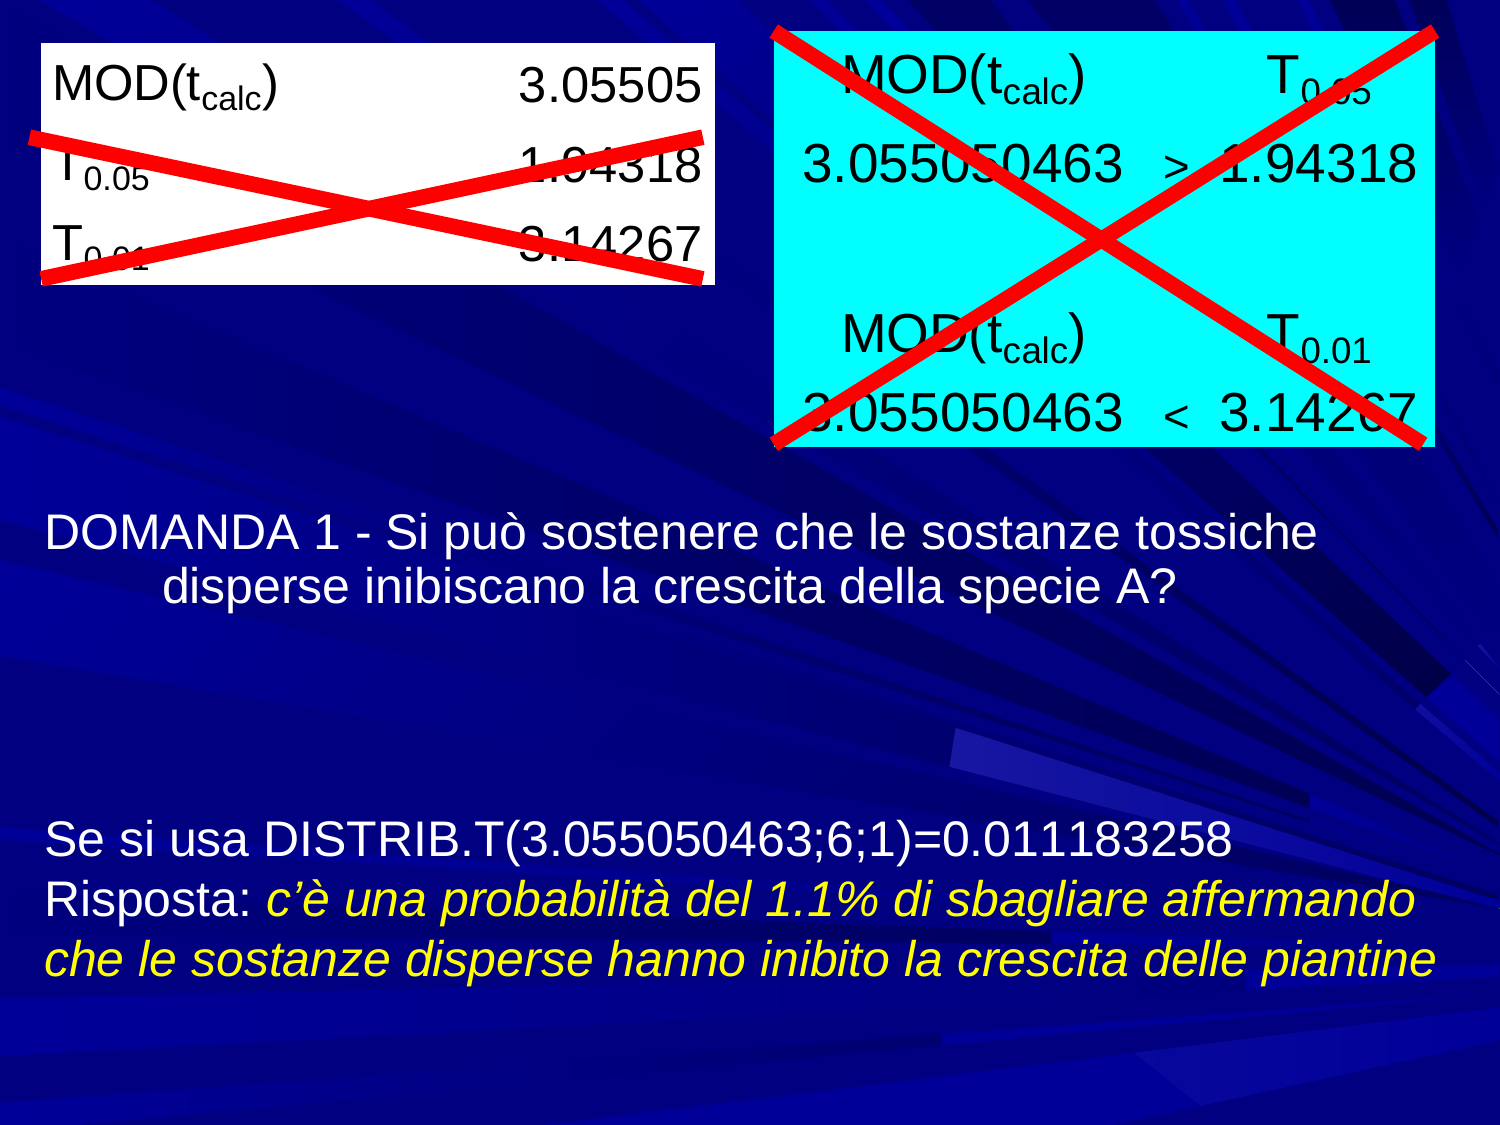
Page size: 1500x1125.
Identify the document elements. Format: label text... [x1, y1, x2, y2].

picture [50, 217, 693, 286]
picture [41, 42, 715, 286]
text_box DOMANDA 1 - Si può sostenere che le sostanze tossiche disperse inibiscano la crescita della specie A? [29, 498, 1446, 623]
picture [786, 250, 1411, 447]
picture [1118, 41, 1436, 447]
text_box Se si usa DISTRIB.T(3.055050463;6;1)=0.011183258 Risposta: c’è una probabilità del 1.1% di sbagliare affermando che le sostanze disperse hanno inibito la crescita delle piantine [29, 798, 1471, 995]
picture [773, 41, 1085, 434]
picture [41, 148, 327, 270]
picture [790, 31, 1418, 229]
